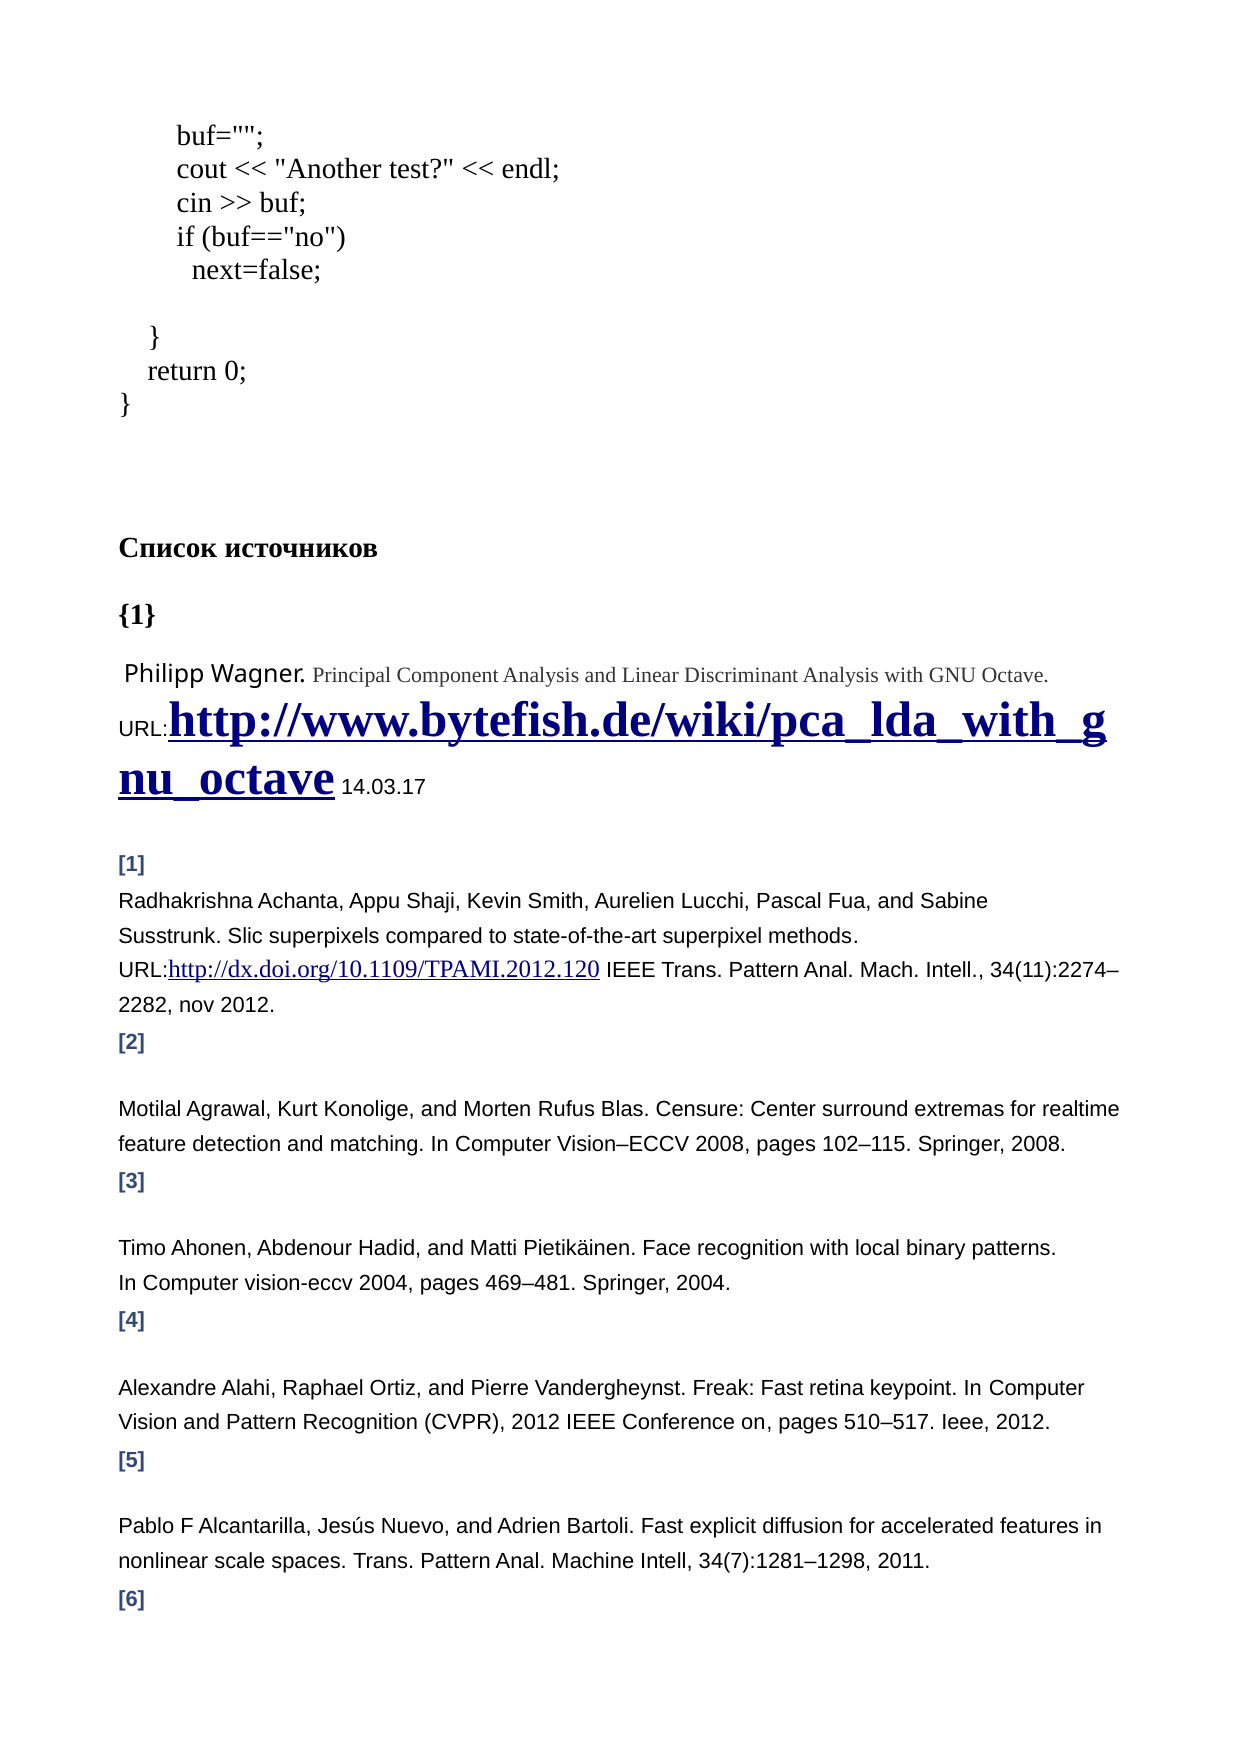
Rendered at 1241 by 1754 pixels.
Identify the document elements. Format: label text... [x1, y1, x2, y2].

subtitle [5] [118, 1446, 1106, 1472]
text return 0; [118, 353, 1122, 386]
text Alexandre Alahi, Raphael Ortiz, and Pierre Vandergheynst. Freak: Fast retina keypoint. In Computer Vision and Pattern Recognition (CVPR), 2012 IEEE Conference on, pages 510–517. Ieee, 2012. [118, 1365, 1122, 1434]
subtitle [3] [118, 1168, 1106, 1193]
text buf=""; [118, 118, 1122, 152]
text next=false; [118, 252, 1122, 286]
text } [118, 319, 1122, 353]
subtitle [2] [118, 1029, 1106, 1054]
subtitle [6] [118, 1586, 1106, 1611]
subtitle Philipp Wagner. Principal Component Analysis and Linear Discriminant Analysis with GNU Octave. URL:http://www.bytefish.de/wiki/pca_lda_with_gnu_octave 14.03.17 [118, 656, 1122, 805]
text Timo Ahonen, Abdenour Hadid, and Matti Pietikäinen. Face recognition with local binary patterns. In Computer vision-eccv 2004, pages 469–481. Springer, 2004. [118, 1226, 1122, 1295]
text Список источников [118, 530, 1122, 564]
text Radhakrishna Achanta, Appu Shaji, Kevin Smith, Aurelien Lucchi, Pascal Fua, and Sabine Susstrunk. Slic superpixels compared to state-of-the-art superpixel methods. URL:http://dx.doi.org/10.1109/TPAMI.2012.120 IEEE Trans. Pattern Anal. Mach. Intell., 34(11):2274–2282, nov 2012. [118, 879, 1122, 1017]
text Motilal Agrawal, Kurt Konolige, and Morten Rufus Blas. Censure: Center surround extremas for realtime feature detection and matching. In Computer Vision–ECCV 2008, pages 102–115. Springer, 2008. [118, 1087, 1122, 1156]
text {1} [118, 597, 1122, 631]
text } [118, 386, 1122, 420]
text Pablo F Alcantarilla, Jesús Nuevo, and Adrien Bartoli. Fast explicit diffusion for accelerated features in nonlinear scale spaces. Trans. Pattern Anal. Machine Intell, 34(7):1281–1298, 2011. [118, 1504, 1122, 1573]
text cout << "Another test?" << endl; [118, 152, 1122, 185]
text if (buf=="no") [118, 219, 1122, 252]
text cin >> buf; [118, 185, 1122, 219]
subtitle [4] [118, 1307, 1106, 1333]
subtitle [1] [118, 851, 1122, 876]
